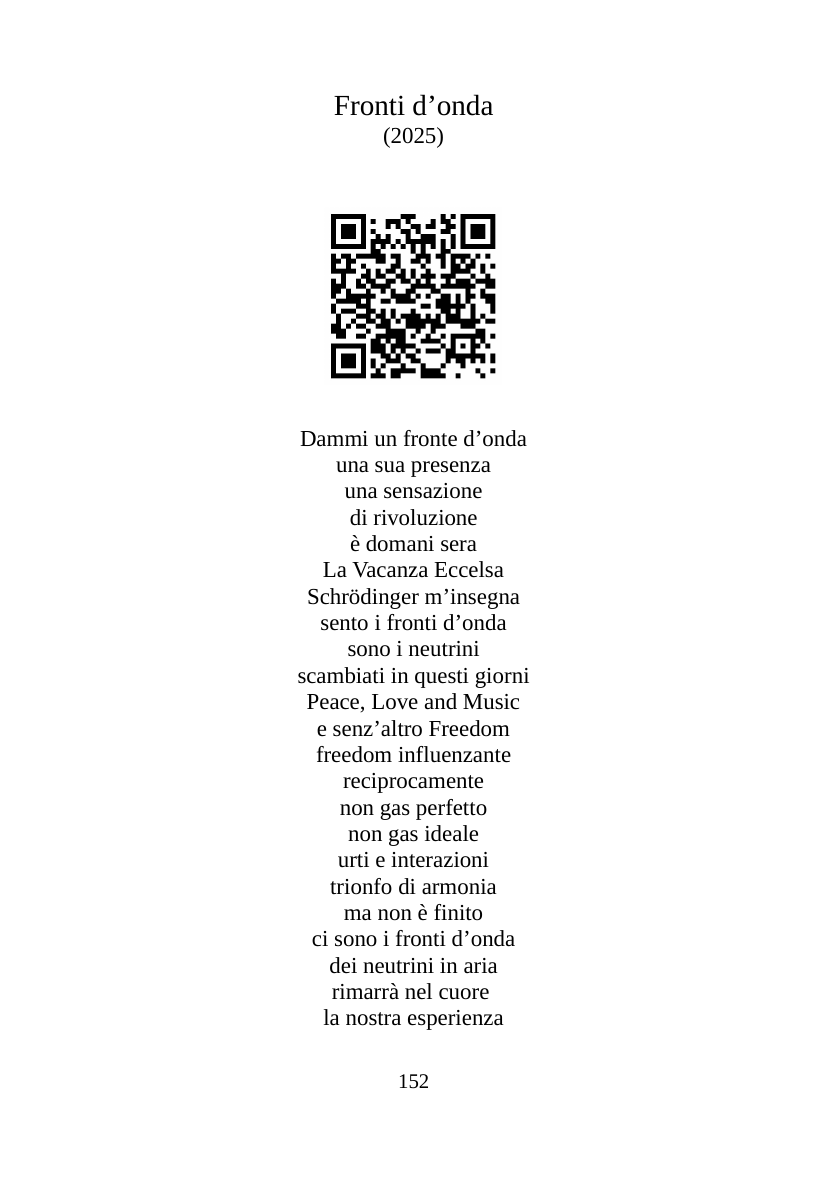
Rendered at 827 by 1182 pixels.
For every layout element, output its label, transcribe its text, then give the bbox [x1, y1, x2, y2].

text freedom influenzante [88, 741, 738, 767]
text non gas ideale [88, 820, 738, 846]
text non gas perfetto [88, 794, 738, 820]
text La Vacanza Eccelsa [88, 556, 738, 583]
text reciprocamente [88, 767, 738, 794]
text Peace, Love and Music [88, 688, 738, 714]
text urti e interazioni [88, 846, 738, 873]
text di rivoluzione [88, 504, 738, 530]
text rimarrà nel cuore [88, 978, 738, 1004]
text Fronti d’onda (2025) [88, 88, 738, 148]
text trionfo di armonia [88, 873, 738, 899]
picture [324, 207, 502, 385]
text e senz’altro Freedom [88, 714, 738, 741]
text dei neutrini in aria [88, 952, 738, 978]
text è domani sera [88, 530, 738, 556]
text una sua presenza [88, 451, 738, 477]
text scambiati in questi giorni [88, 662, 738, 688]
text ci sono i fronti d’onda [88, 925, 738, 952]
text sento i fronti d’onda [88, 609, 738, 636]
text Schrödinger m’insegna [88, 583, 738, 609]
text sono i neutrini [88, 636, 738, 662]
text la nostra esperienza [88, 1004, 738, 1031]
text una sensazione [88, 477, 738, 504]
text ma non è finito [88, 899, 738, 925]
text Dammi un fronte d’onda [88, 425, 738, 451]
